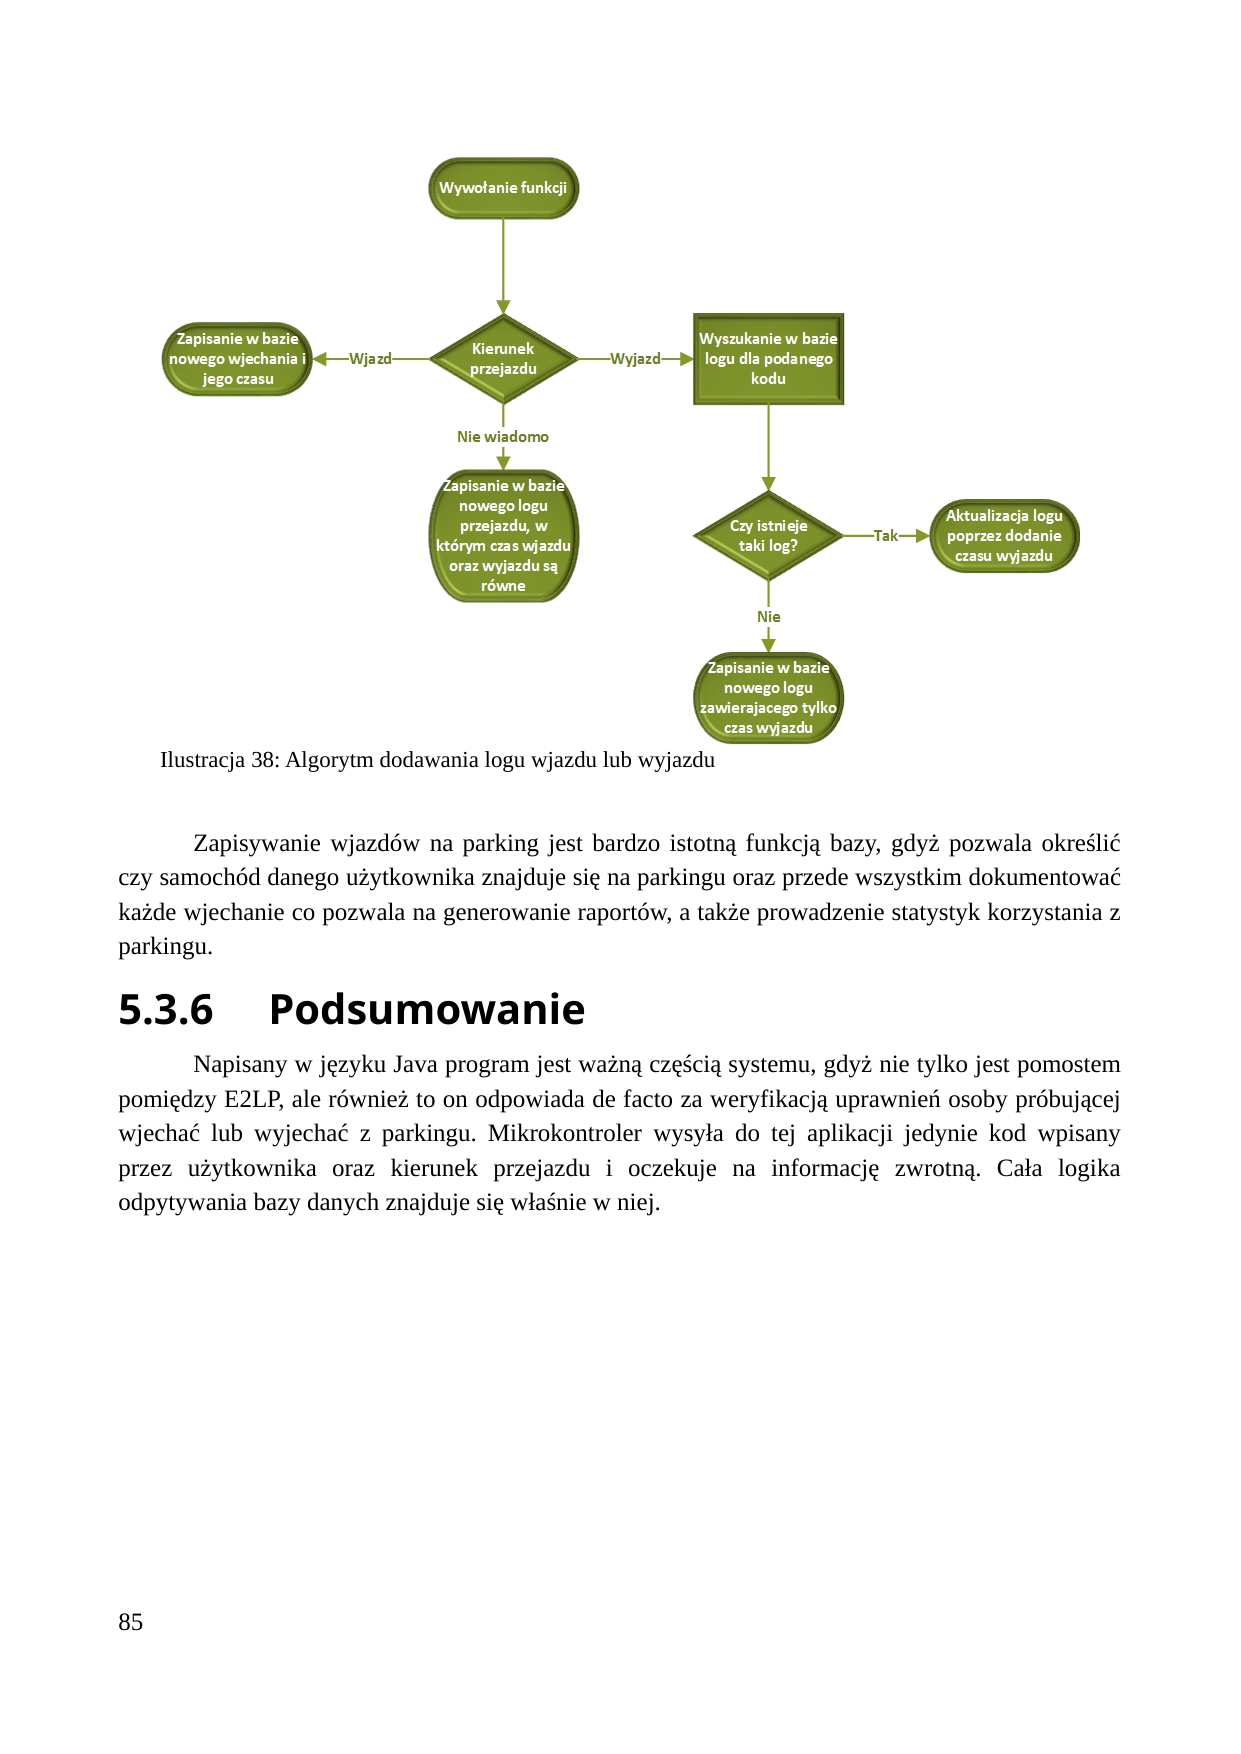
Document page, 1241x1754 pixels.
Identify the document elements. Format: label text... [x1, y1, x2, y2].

text Ilustracja 38: Algorytm dodawania logu wjazdu lub wyjazdu [160, 747, 1080, 773]
subtitle Podsumowanie [118, 980, 1122, 1037]
picture [160, 157, 1081, 747]
text Zapisywanie wjazdów na parking jest bardzo istotną funkcją bazy, gdyż pozwala określić czy samochód danego użytkownika znajduje się na parkingu oraz przede wszystkim dokumentować każde wjechanie co pozwala na generowanie raportów, a także prowadzenie statystyk korzystania z parkingu. [118, 828, 1122, 960]
text Napisany w języku Java program jest ważną częścią systemu, gdyż nie tylko jest pomostem pomiędzy E2LP, ale również to on odpowiada de facto za weryfikacją uprawnień osoby próbującej wjechać lub wyjechać z parkingu. Mikrokontroler wysyła do tej aplikacji jedynie kod wpisany przez użytkownika oraz kierunek przejazdu i oczekuje na informację zwrotną. Cała logika odpytywania bazy danych znajduje się właśnie w niej. [118, 1049, 1122, 1216]
